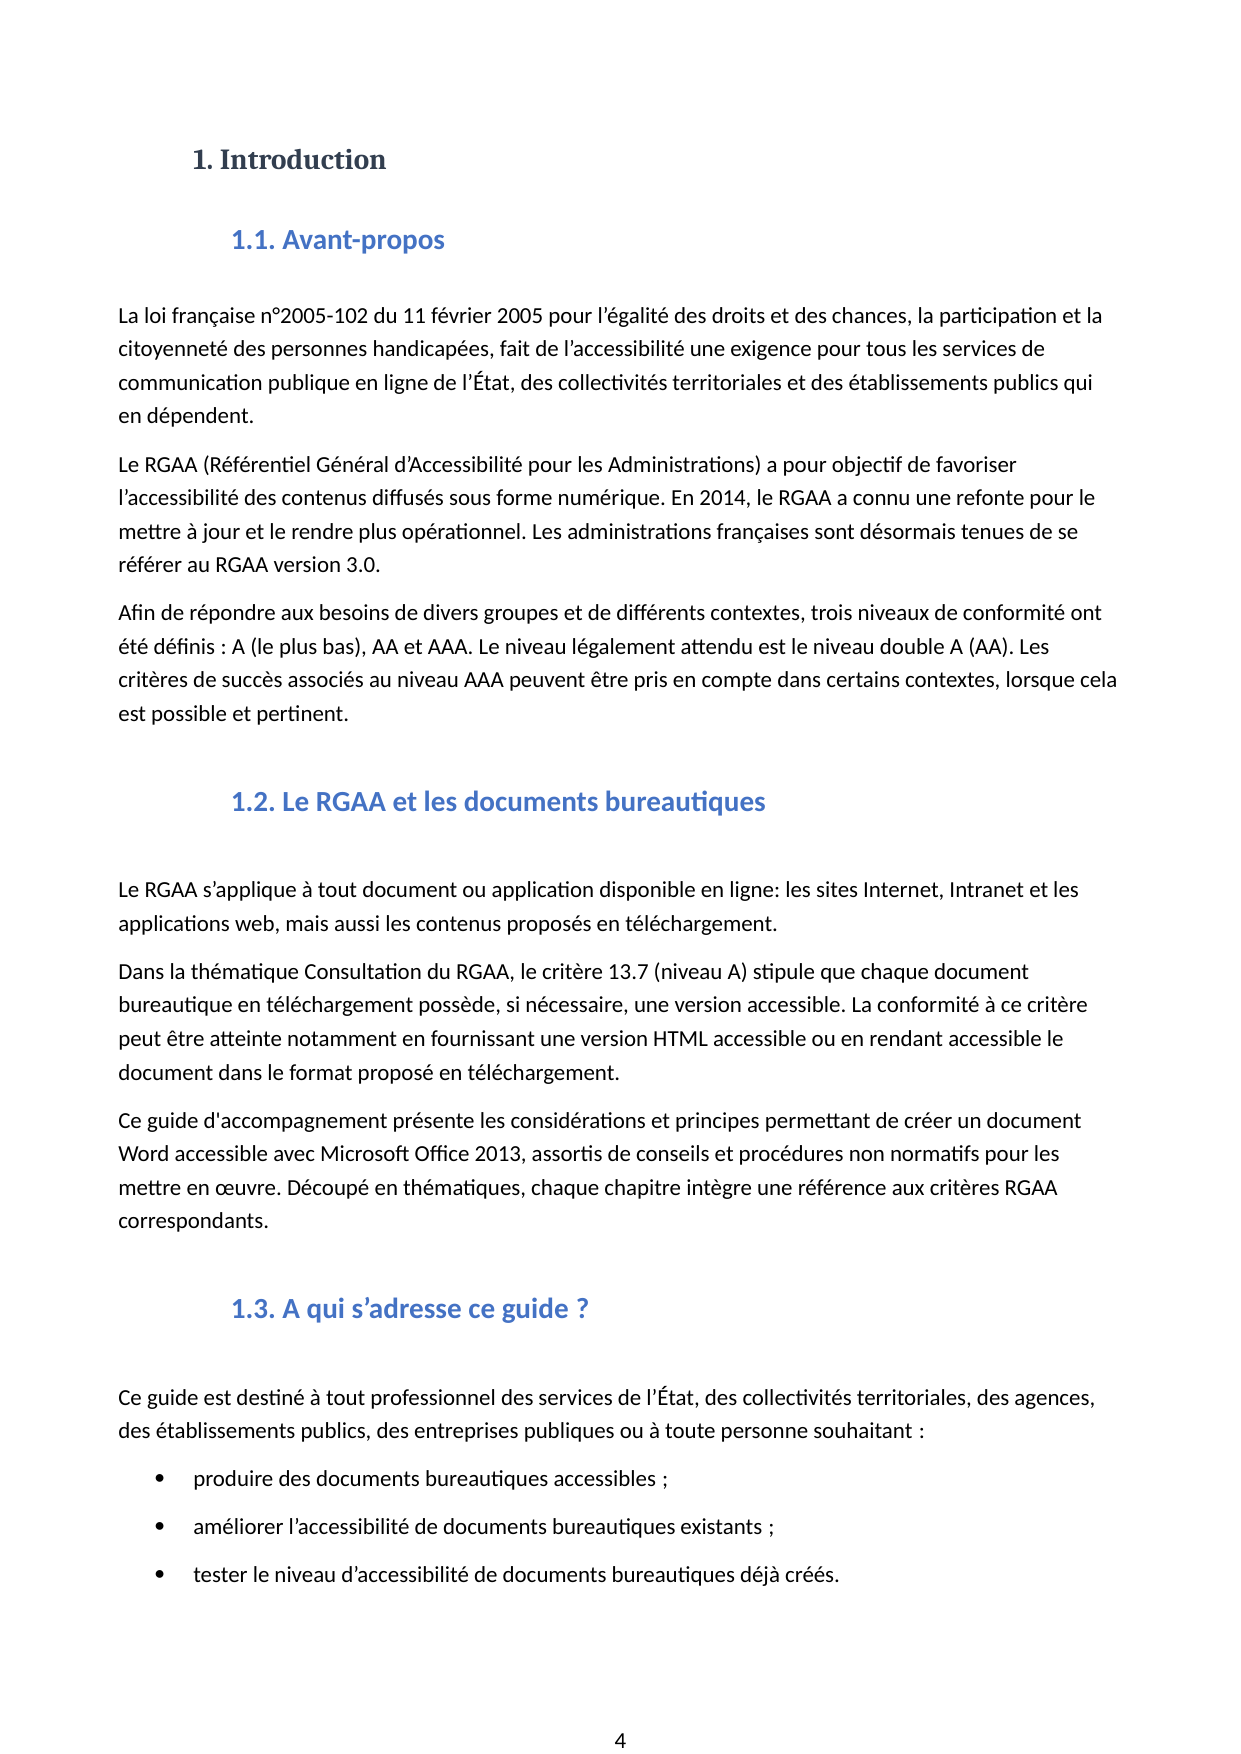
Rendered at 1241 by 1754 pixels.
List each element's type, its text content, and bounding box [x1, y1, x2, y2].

list produire des documents bureautiques accessibles ; [156, 1464, 1122, 1492]
list améliorer l’accessibilité de documents bureautiques existants ; [156, 1512, 1122, 1541]
subtitle 1. Introduction [193, 143, 1122, 177]
text Le RGAA s’applique à tout document ou application disponible en ligne: les sites Internet, Intranet et les applications web, mais aussi les contenus proposés en téléchargement. [118, 875, 1122, 937]
text Dans la thématique Consultation du RGAA, le critère 13.7 (niveau A) stipule que chaque document bureautique en téléchargement possède, si nécessaire, une version accessible. La conformité à ce critère peut être atteinte notamment en fournissant une version HTML accessible ou en rendant accessible le document dans le format proposé en téléchargement. [118, 957, 1122, 1086]
subtitle 1.1. Avant-propos [156, 221, 1122, 256]
text Le RGAA (Référentiel Général d’Accessibilité pour les Administrations) a pour objectif de favoriser l’accessibilité des contenus diffusés sous forme numérique. En 2014, le RGAA a connu une refonte pour le mettre à jour et le rendre plus opérationnel. Les administrations françaises sont désormais tenues de se référer au RGAA version 3.0. [118, 450, 1122, 578]
text La loi française n°2005-102 du 11 février 2005 pour l’égalité des droits et des chances, la participation et la citoyenneté des personnes handicapées, fait de l’accessibilité une exigence pour tous les services de communication publique en ligne de l’État, des collectivités territoriales et des établissements publics qui en dépendent. [118, 301, 1122, 430]
text Ce guide est destiné à tout professionnel des services de l’État, des collectivités territoriales, des agences, des établissements publics, des entreprises publiques ou à toute personne souhaitant : [118, 1383, 1122, 1444]
text Ce guide d'accompagnement présente les considérations et principes permettant de créer un document Word accessible avec Microsoft Office 2013, assortis de conseils et procédures non normatifs pour les mettre en œuvre. Découpé en thématiques, chaque chapitre intègre une référence aux critères RGAA correspondants. [118, 1106, 1122, 1234]
subtitle 1.3. A qui s’adresse ce guide ? [156, 1290, 1122, 1326]
subtitle 1.2. Le RGAA et les documents bureautiques [156, 783, 1122, 818]
text Afin de répondre aux besoins de divers groupes et de différents contextes, trois niveaux de conformité ont été définis : A (le plus bas), AA et AAA. Le niveau légalement attendu est le niveau double A (AA). Les critères de succès associés au niveau AAA peuvent être pris en compte dans certains contextes, lorsque cela est possible et pertinent. [118, 598, 1122, 727]
list tester le niveau d’accessibilité de documents bureautiques déjà créés. [156, 1561, 1122, 1589]
